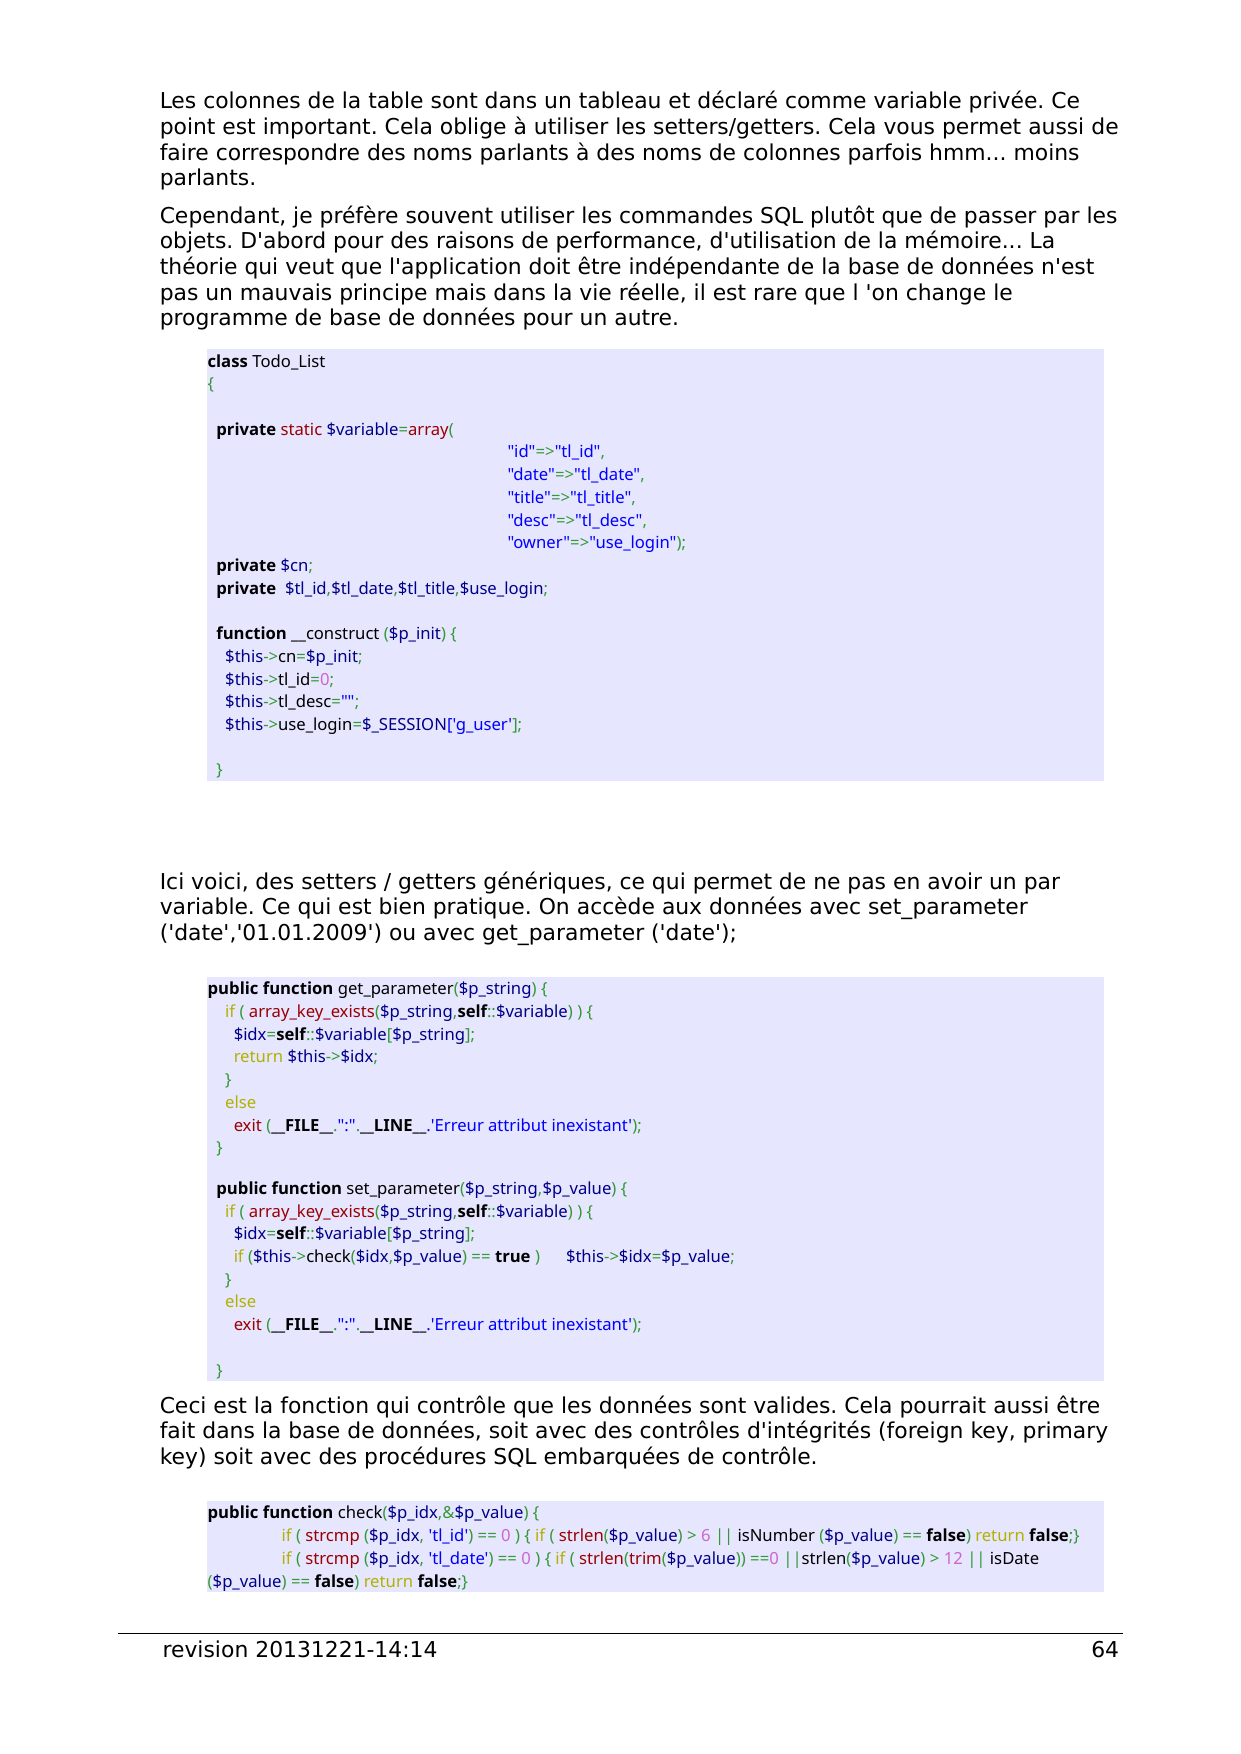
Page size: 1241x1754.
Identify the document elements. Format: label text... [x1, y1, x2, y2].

text Les colonnes de la table sont dans un tableau et déclaré comme variable privée. Ce point est important. Cela oblige à utiliser les setters/getters. Cela vous permet aussi de faire correspondre des noms parlants à des noms de colonnes parfois hmm... moins parlants. [159, 88, 1123, 191]
text Ceci est la fonction qui contrôle que les données sont valides. Cela pourrait aussi être fait dans la base de données, soit avec des contrôles d'intégrités (foreign key, primary key) soit avec des procédures SQL embarquées de contrôle. [159, 1393, 1123, 1469]
text public function get_parameter($p_string) { if ( array_key_exists($p_string,self::$variable) ) { $idx=self::$variable[$p_string]; return $this->$idx; } else exit (__FILE__.":".__LINE__.'Erreur attribut inexistant'); } [207, 977, 1104, 1158]
text class Todo_List { private static $variable=array( "id"=>"tl_id", "date"=>"tl_date", "title"=>"tl_title", "desc"=>"tl_desc", "owner"=>"use_login"); private $cn; private $tl_id,$tl_date,$tl_title,$use_login; function __construct ($p_init) { $this->cn=$p_init; $this->tl_id=0; $this->tl_desc=""; $this->use_login=$_SESSION['g_user']; } [207, 349, 1104, 781]
text Cependant, je préfère souvent utiliser les commandes SQL plutôt que de passer par les objets. D'abord pour des raisons de performance, d'utilisation de la mémoire... La théorie qui veut que l'application doit être indépendante de la base de données n'est pas un mauvais principe mais dans la vie réelle, il est rare que l 'on change le programme de base de données pour un autre. [159, 203, 1123, 331]
text public function set_parameter($p_string,$p_value) { if ( array_key_exists($p_string,self::$variable) ) { $idx=self::$variable[$p_string]; if ($this->check($idx,$p_value) == true ) $this->$idx=$p_value; } else exit (__FILE__.":".__LINE__.'Erreur attribut inexistant'); } [207, 1177, 1104, 1381]
text Ici voici, des setters / getters génériques, ce qui permet de ne pas en avoir un par variable. Ce qui est bien pratique. On accède aux données avec set_parameter ('date','01.01.2009') ou avec get_parameter ('date'); [159, 869, 1123, 945]
text public function check($p_idx,&$p_value) { if ( strcmp ($p_idx, 'tl_id') == 0 ) { if ( strlen($p_value) > 6 || isNumber ($p_value) == false) return false;} if ( strcmp ($p_idx, 'tl_date') == 0 ) { if ( strlen(trim($p_value)) ==0 ||strlen($p_value) > 12 || isDate ($p_value) == false) return false;} [207, 1501, 1104, 1592]
